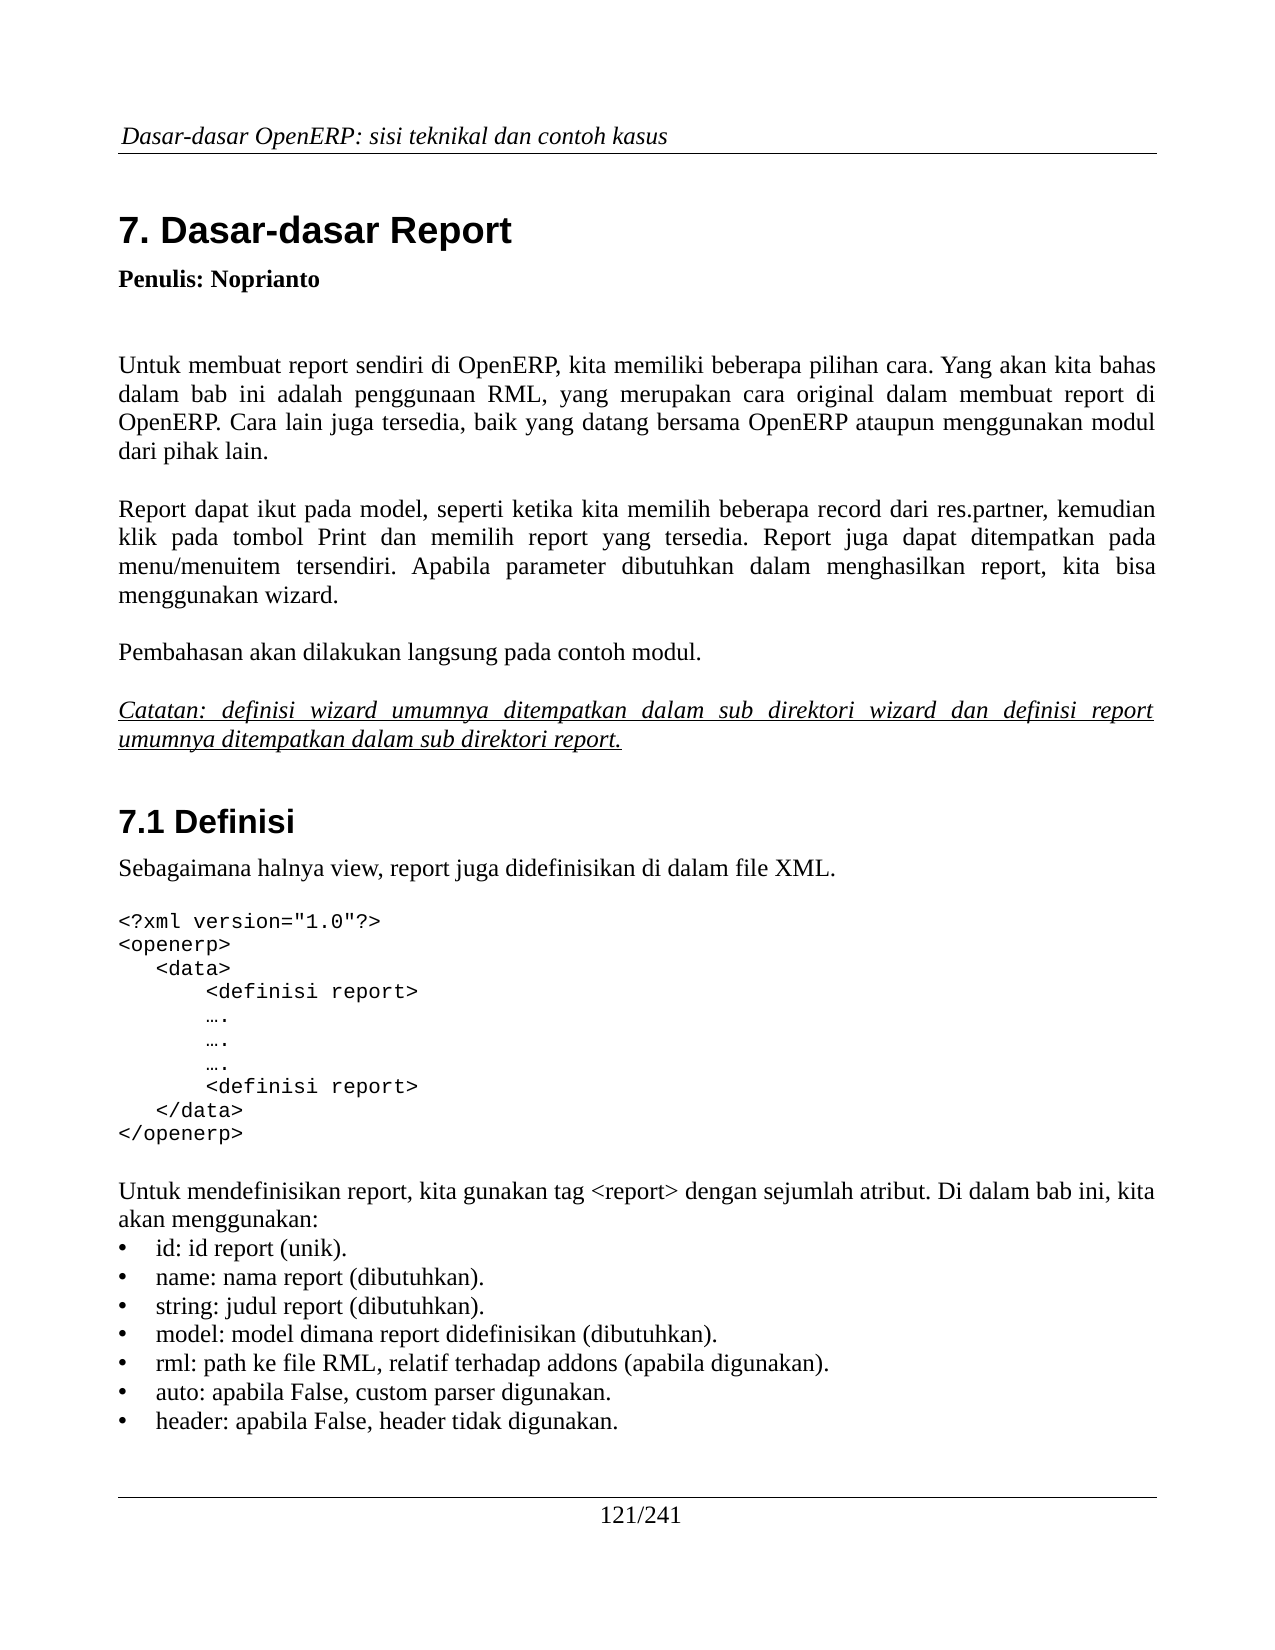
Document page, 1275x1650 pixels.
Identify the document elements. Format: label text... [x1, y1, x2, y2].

text …. [118, 1029, 1157, 1052]
subtitle 7.1 Definisi [118, 802, 1157, 841]
text </data> [118, 1100, 1157, 1123]
text Catatan: definisi wizard umumnya ditempatkan dalam sub direktori wizard dan definisi report umumnya ditempatkan dalam sub direktori report. [118, 695, 1157, 752]
text </openerp> [118, 1123, 1157, 1147]
list string: judul report (dibutuhkan). [118, 1291, 1157, 1319]
text …. [118, 1005, 1157, 1029]
subtitle 7. Dasar-dasar Report [118, 207, 1157, 251]
list header: apabila False, header tidak digunakan. [118, 1406, 1157, 1434]
text Untuk mendefinisikan report, kita gunakan tag <report> dengan sejumlah atribut. Di dalam bab ini, kita akan menggunakan: [118, 1176, 1157, 1233]
text Pembahasan akan dilakukan langsung pada contoh modul. [118, 637, 1157, 666]
text …. [118, 1052, 1157, 1076]
text <definisi report> [118, 982, 1157, 1005]
list id: id report (unik). [118, 1233, 1157, 1262]
list rml: path ke file RML, relatif terhadap addons (apabila digunakan). [118, 1348, 1157, 1377]
list name: nama report (dibutuhkan). [118, 1262, 1157, 1291]
list model: model dimana report didefinisikan (dibutuhkan). [118, 1319, 1157, 1348]
text <?xml version="1.0"?> [118, 911, 1157, 934]
list auto: apabila False, custom parser digunakan. [118, 1377, 1157, 1406]
text <definisi report> [118, 1076, 1157, 1100]
text Sebagaimana halnya view, report juga didefinisikan di dalam file XML. [118, 853, 1157, 882]
text Untuk membuat report sendiri di OpenERP, kita memiliki beberapa pilihan cara. Yang akan kita bahas dalam bab ini adalah penggunaan RML, yang merupakan cara original dalam membuat report di OpenERP. Cara lain juga tersedia, baik yang datang bersama OpenERP ataupun menggunakan modul dari pihak lain. [118, 350, 1157, 465]
text <openerp> [118, 934, 1157, 958]
text <data> [118, 958, 1157, 982]
text Penulis: Noprianto [118, 264, 1157, 292]
text Report dapat ikut pada model, seperti ketika kita memilih beberapa record dari res.partner, kemudian klik pada tombol Print dan memilih report yang tersedia. Report juga dapat ditempatkan pada menu/menuitem tersendiri. Apabila parameter dibutuhkan dalam menghasilkan report, kita bisa menggunakan wizard. [118, 494, 1157, 609]
